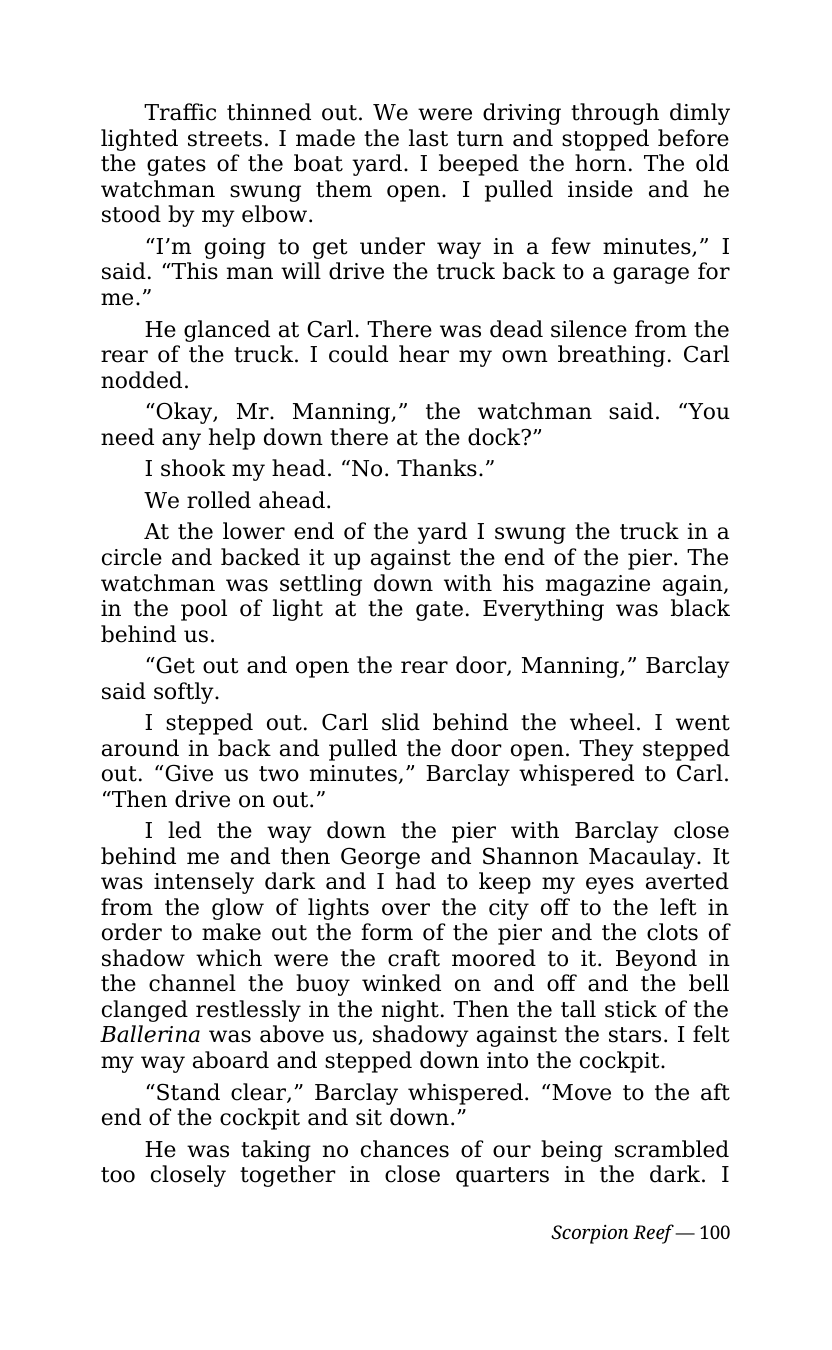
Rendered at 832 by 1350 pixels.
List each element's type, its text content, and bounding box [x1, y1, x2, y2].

text Traffic thinned out. We were driving through dimly lighted streets. I made the last turn and stopped before the gates of the boat yard. I beeped the horn. The old watchman swung them open. I pulled inside and he stood by my elbow. [101, 101, 731, 228]
text “Stand clear,” Barclay whispered. “Move to the aft end of the cockpit and sit down.” [101, 1080, 731, 1131]
text He glanced at Carl. There was dead silence from the rear of the truck. I could hear my own breathing. Carl nodded. [101, 317, 731, 393]
text “I’m going to get under way in a few minutes,” I said. “This man will drive the truck back to a garage for me.” [101, 234, 731, 311]
text I led the way down the pier with Barclay close behind me and then George and Shannon Macaulay. It was intensely dark and I had to keep my eyes averted from the glow of lights over the city off to the left in order to make out the form of the pier and the clots of shadow which were the craft moored to it. Beyond in the channel the buoy winked on and off and the bell clanged restlessly in the night. Then the tall stick of the Ballerina was above us, shadowy against the stars. I felt my way aboard and stepped down into the cockpit. [101, 818, 731, 1074]
text I stepped out. Carl slid behind the wheel. I went around in back and pulled the door open. They stepped out. “Give us two minutes,” Barclay whispered to Carl. “Then drive on out.” [101, 710, 731, 812]
text At the lower end of the yard I swung the truck in a circle and backed it up against the end of the pier. The watchman was settling down with his magazine again, in the pool of light at the gate. Everything was black behind us. [101, 519, 731, 647]
text “Okay, Mr. Manning,” the watchman said. “You need any help down there at the dock?” [101, 399, 731, 450]
text “Get out and open the rear door, Manning,” Barclay said softly. [101, 653, 731, 704]
text He was taking no chances of our being scrambled too closely together in close quarters in the dark. I [101, 1137, 731, 1188]
text I shook my head. “No. Thanks.” [101, 456, 731, 482]
text We rolled ahead. [101, 488, 731, 513]
